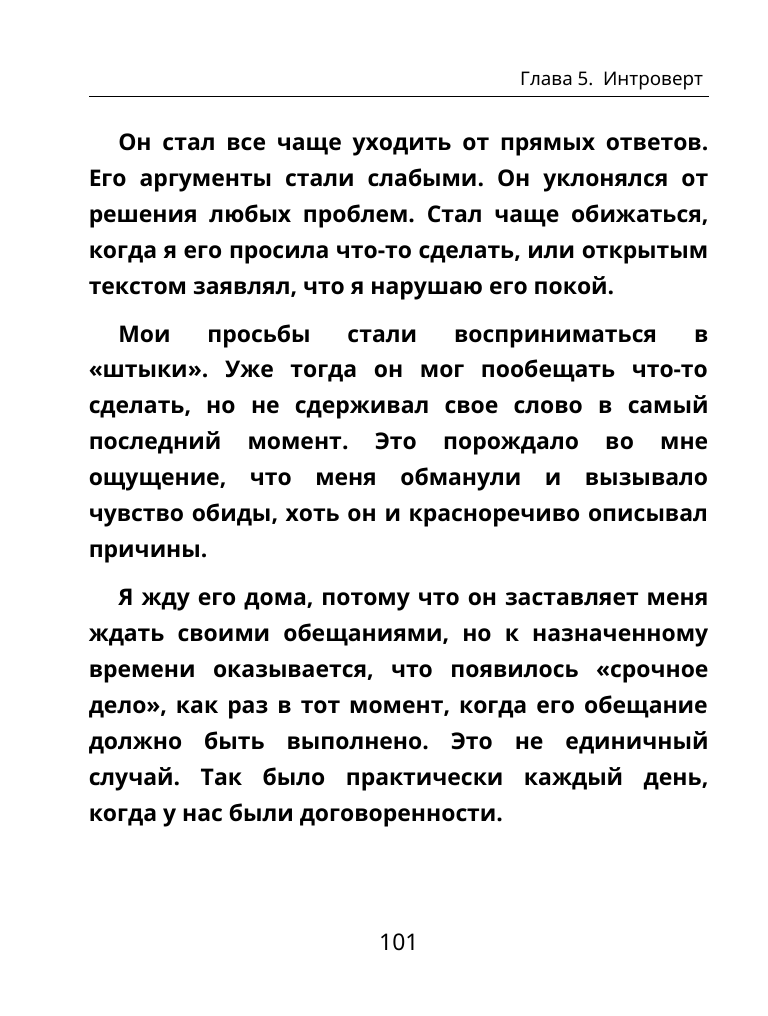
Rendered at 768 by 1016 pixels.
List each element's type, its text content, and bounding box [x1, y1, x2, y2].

text Мои просьбы стали восприниматься в «штыки». Уже тогда он мог пообещать что-то сделать, но не сдерживал свое слово в самый последний момент. Это порождало во мне ощущение, что меня обманули и вызывало чувство обиды, хоть он и красноречиво описывал причины. [88, 317, 709, 564]
text Он стал все чаще уходить от прямых ответов. Его аргументы стали слабыми. Он уклонялся от решения любых проблем. Стал чаще обижаться, когда я его просила что-то сделать, или открытым текстом заявлял, что я нарушаю его покой. [88, 126, 709, 301]
text Я жду его дома, потому что он заставляет меня ждать своими обещаниями, но к назначенному времени оказывается, что появилось «срочное дело», как раз в тот момент, когда его обещание должно быть выполнено. Это не единичный случай. Так было практически каждый день, когда у нас были договоренности. [88, 581, 709, 828]
